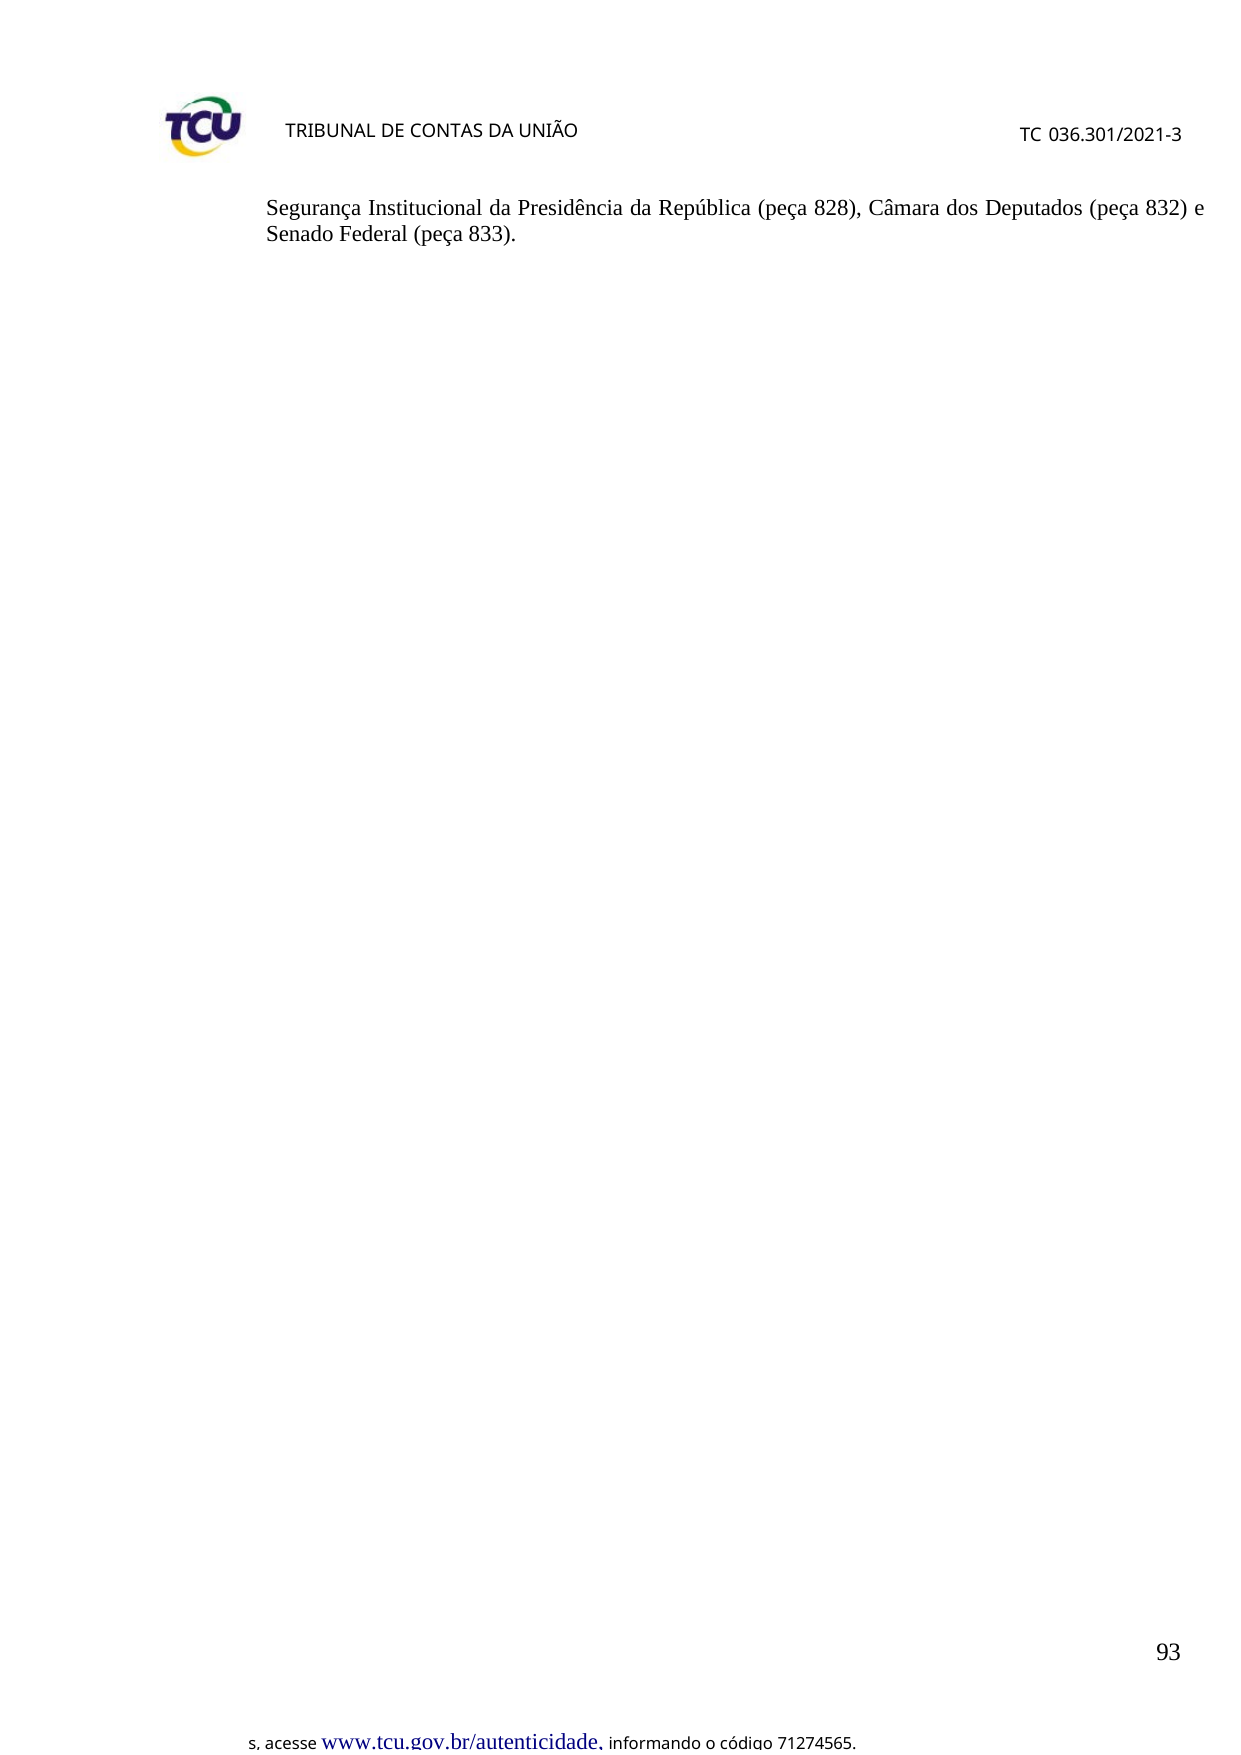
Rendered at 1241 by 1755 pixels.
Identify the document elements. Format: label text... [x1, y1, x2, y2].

list Segurança Institucional da Presidência da República (peça 828), Câmara dos Deputados (peça 832) e Senado Federal (peça 833). [236, 194, 1205, 247]
